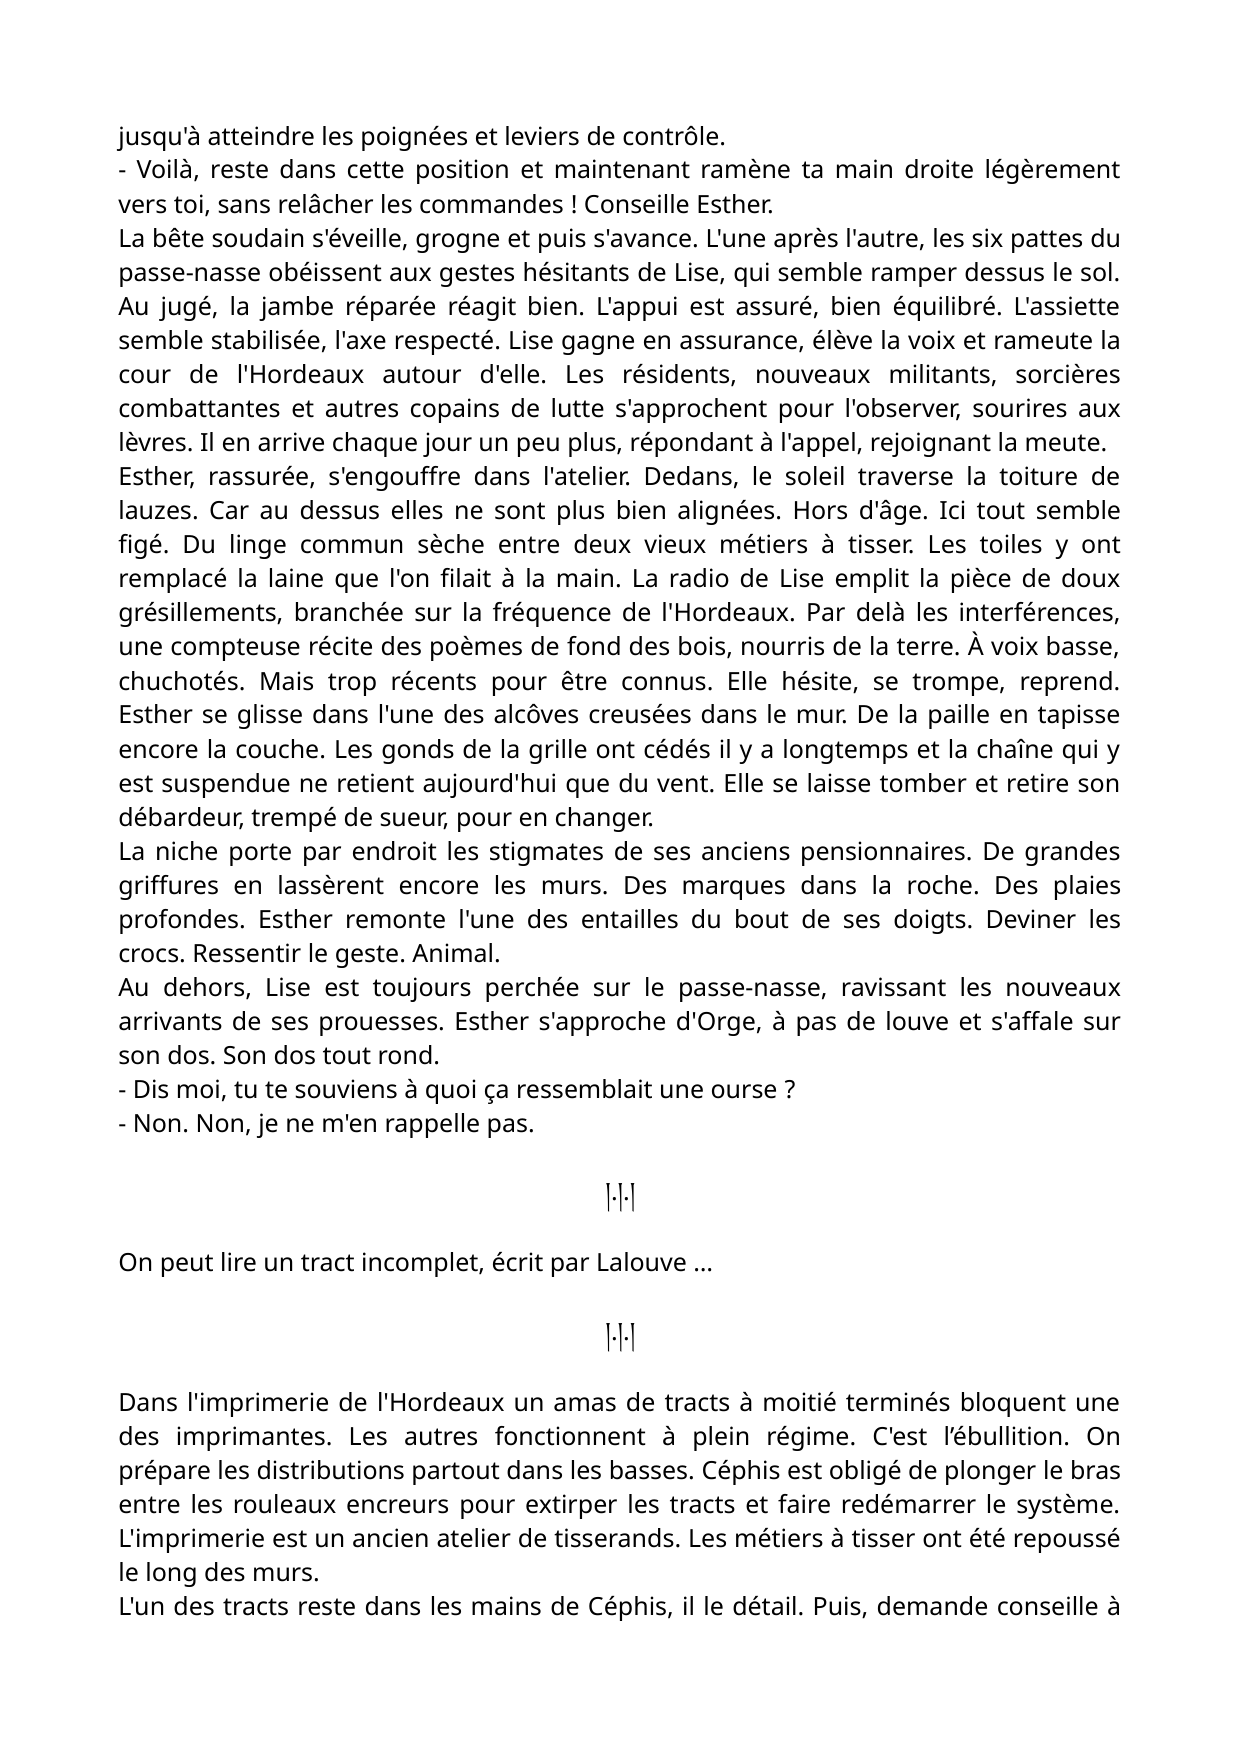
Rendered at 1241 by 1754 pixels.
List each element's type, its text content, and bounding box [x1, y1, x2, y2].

text Dans l'imprimerie de l'Hordeaux un amas de tracts à moitié terminés bloquent une des imprimantes. Les autres fonctionnent à plein régime. C'est l’ébullition. On prépare les distributions partout dans les basses. Céphis est obligé de plonger le bras entre les rouleaux encreurs pour extirper les tracts et faire redémarrer le système. L'imprimerie est un ancien atelier de tisserands. Les métiers à tisser ont été repoussé le long des murs. [118, 1384, 1122, 1589]
text L'un des tracts reste dans les mains de Céphis, il le détail. Puis, demande conseille à [118, 1589, 1122, 1623]
text Esther, rassurée, s'engouffre dans l'atelier. Dedans, le soleil traverse la toiture de lauzes. Car au dessus elles ne sont plus bien alignées. Hors d'âge. Ici tout semble figé. Du linge commun sèche entre deux vieux métiers à tisser. Les toiles y ont remplacé la laine que l'on filait à la main. La radio de Lise emplit la pièce de doux grésillements, branchée sur la fréquence de l'Hordeaux. Par delà les interférences, une compteuse récite des poèmes de fond des bois, nourris de la terre. À voix basse, chuchotés. Mais trop récents pour être connus. Elle hésite, se trompe, reprend. Esther se glisse dans l'une des alcôves creusées dans le mur. De la paille en tapisse encore la couche. Les gonds de la grille ont cédés il y a longtemps et la chaîne qui y est suspendue ne retient aujourd'hui que du vent. Elle se laisse tomber et retire son débardeur, trempé de sueur, pour en changer. [118, 459, 1122, 833]
text - Voilà, reste dans cette position et maintenant ramène ta main droite légèrement vers toi, sans relâcher les commandes ! Conseille Esther. [118, 152, 1122, 220]
text - Non. Non, je ne m'en rappelle pas. [118, 1106, 1122, 1140]
text On peut lire un tract incomplet, écrit par Lalouve … [118, 1245, 1122, 1279]
text །.།.། [118, 1313, 1122, 1350]
text jusqu'à atteindre les poignées et leviers de contrôle. [118, 118, 1122, 152]
text La niche porte par endroit les stigmates de ses anciens pensionnaires. De grandes griffures en lassèrent encore les murs. Des marques dans la roche. Des plaies profondes. Esther remonte l'une des entailles du bout de ses doigts. Deviner les crocs. Ressentir le geste. Animal. [118, 833, 1122, 970]
text །.།.། [118, 1174, 1122, 1211]
text Au dehors, Lise est toujours perchée sur le passe-nasse, ravissant les nouveaux arrivants de ses prouesses. Esther s'approche d'Orge, à pas de louve et s'affale sur son dos. Son dos tout rond. [118, 970, 1122, 1072]
text La bête soudain s'éveille, grogne et puis s'avance. L'une après l'autre, les six pattes du passe-nasse obéissent aux gestes hésitants de Lise, qui semble ramper dessus le sol. Au jugé, la jambe réparée réagit bien. L'appui est assuré, bien équilibré. L'assiette semble stabilisée, l'axe respecté. Lise gagne en assurance, élève la voix et rameute la cour de l'Hordeaux autour d'elle. Les résidents, nouveaux militants, sorcières combattantes et autres copains de lutte s'approchent pour l'observer, sourires aux lèvres. Il en arrive chaque jour un peu plus, répondant à l'appel, rejoignant la meute. [118, 220, 1122, 459]
text - Dis moi, tu te souviens à quoi ça ressemblait une ourse ? [118, 1072, 1122, 1106]
